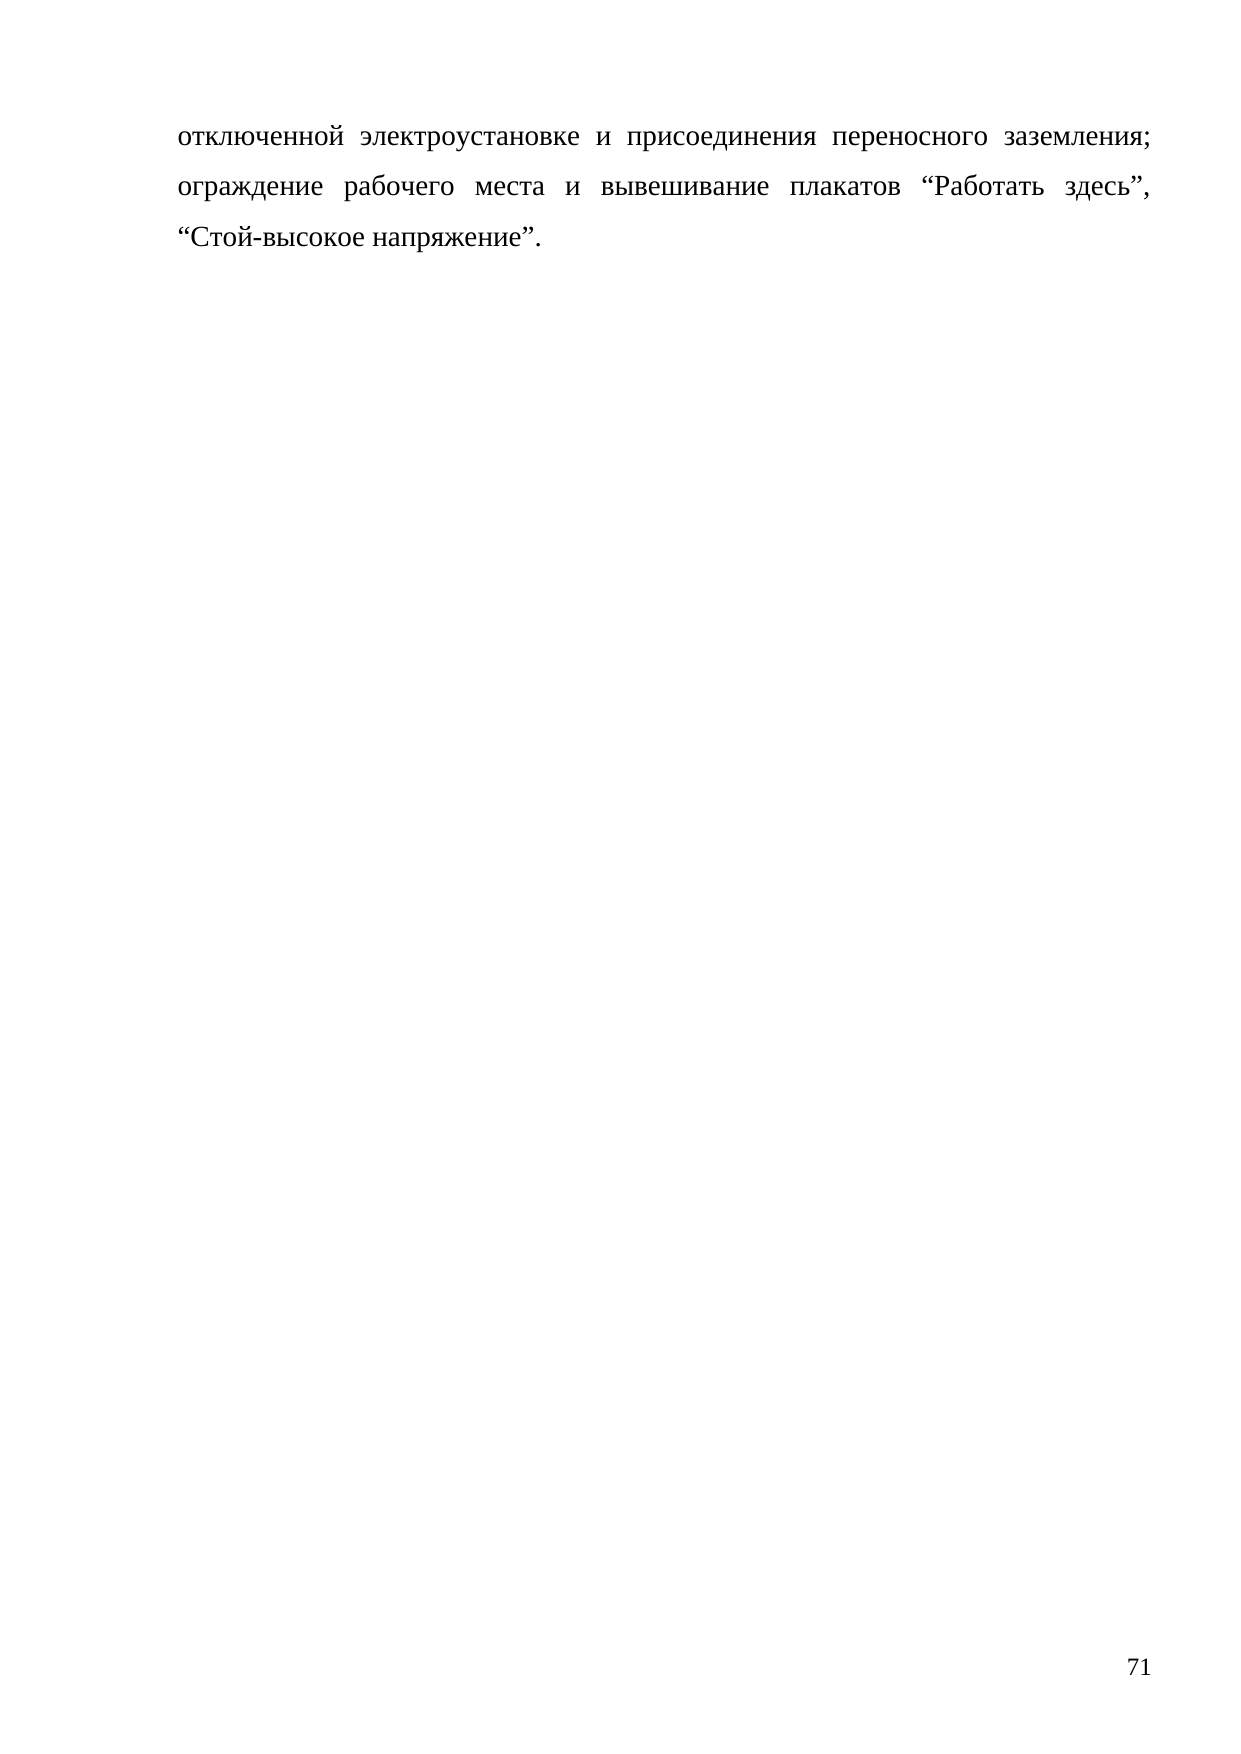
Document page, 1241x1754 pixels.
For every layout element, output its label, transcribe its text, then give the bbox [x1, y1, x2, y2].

text отключенной электроустановке и присоединения переносного заземления; ограждение рабочего места и вывешивание плакатов “Работать здесь”, “Стой‑высокое напряжение”. [177, 118, 1152, 252]
